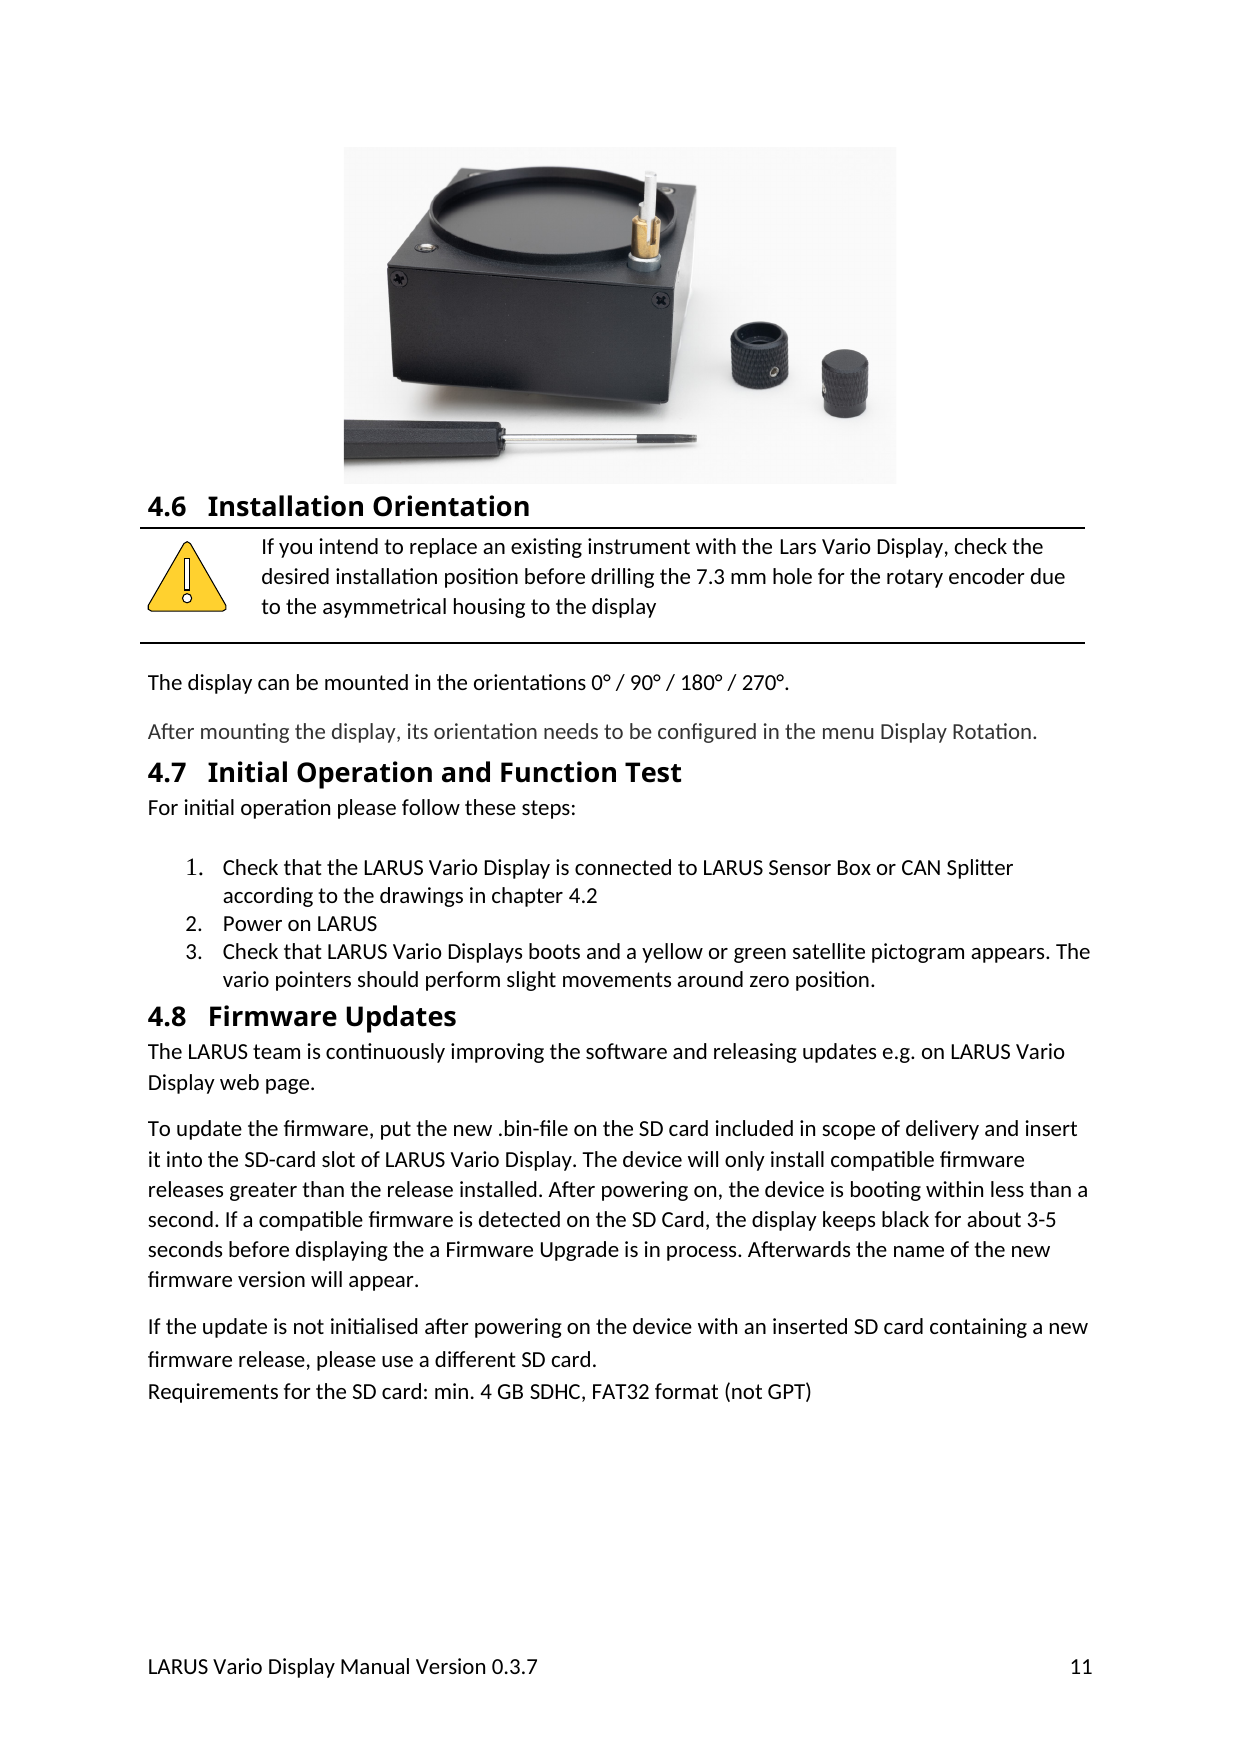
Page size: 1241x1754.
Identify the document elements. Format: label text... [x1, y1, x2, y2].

list Check that LARUS Vario Displays boots and a yellow or green satellite pictogram appears. The vario pointers should perform slight movements around zero position. [185, 937, 1093, 993]
subtitle Initial Operation and Function Test [148, 753, 1093, 790]
text After mounting the display, its orientation needs to be configured in the menu Display Rotation. [148, 717, 1093, 745]
subtitle Firmware Updates [148, 998, 1093, 1034]
table_header If you intend to replace an existing instrument with the Lars Vario Display, check the desired installation position before drilling the 7.3 mm hole for the rotary encoder due to the asymmetrical housing to the display [258, 529, 1085, 642]
subtitle Installation Orientation [148, 487, 1093, 524]
list Check that the LARUS Vario Display is connected to LARUS Sensor Box or CAN Splitter according to the drawings in chapter 4.2 [185, 852, 1093, 909]
text To update the firmware, put the new .bin-file on the SD card included in scope of delivery and insert it into the SD-card slot of LARUS Vario Display. The device will only install compatible firmware releases greater than the release installed. After powering on, the device is booting within less than a second. If a compatible firmware is detected on the SD Card, the display keeps black for about 3-5 seconds before displaying the a Firmware Upgrade is in process. Afterwards the name of the new firmware version will appear. [148, 1114, 1093, 1294]
text For initial operation please follow these steps: [148, 793, 1093, 821]
picture [343, 147, 897, 484]
text If the update is not initialised after powering on the device with an inserted SD card containing a new firmware release, please use a different SD card. [148, 1312, 1093, 1373]
text The LARUS team is continuously improving the software and releasing updates e.g. on LARUS Vario Display web page. [148, 1037, 1093, 1096]
text Requirements for the SD card: min. 4 GB SDHC, FAT32 format (not GPT) [148, 1377, 1093, 1405]
table_header [140, 529, 258, 642]
list Power on LARUS [185, 909, 1093, 937]
